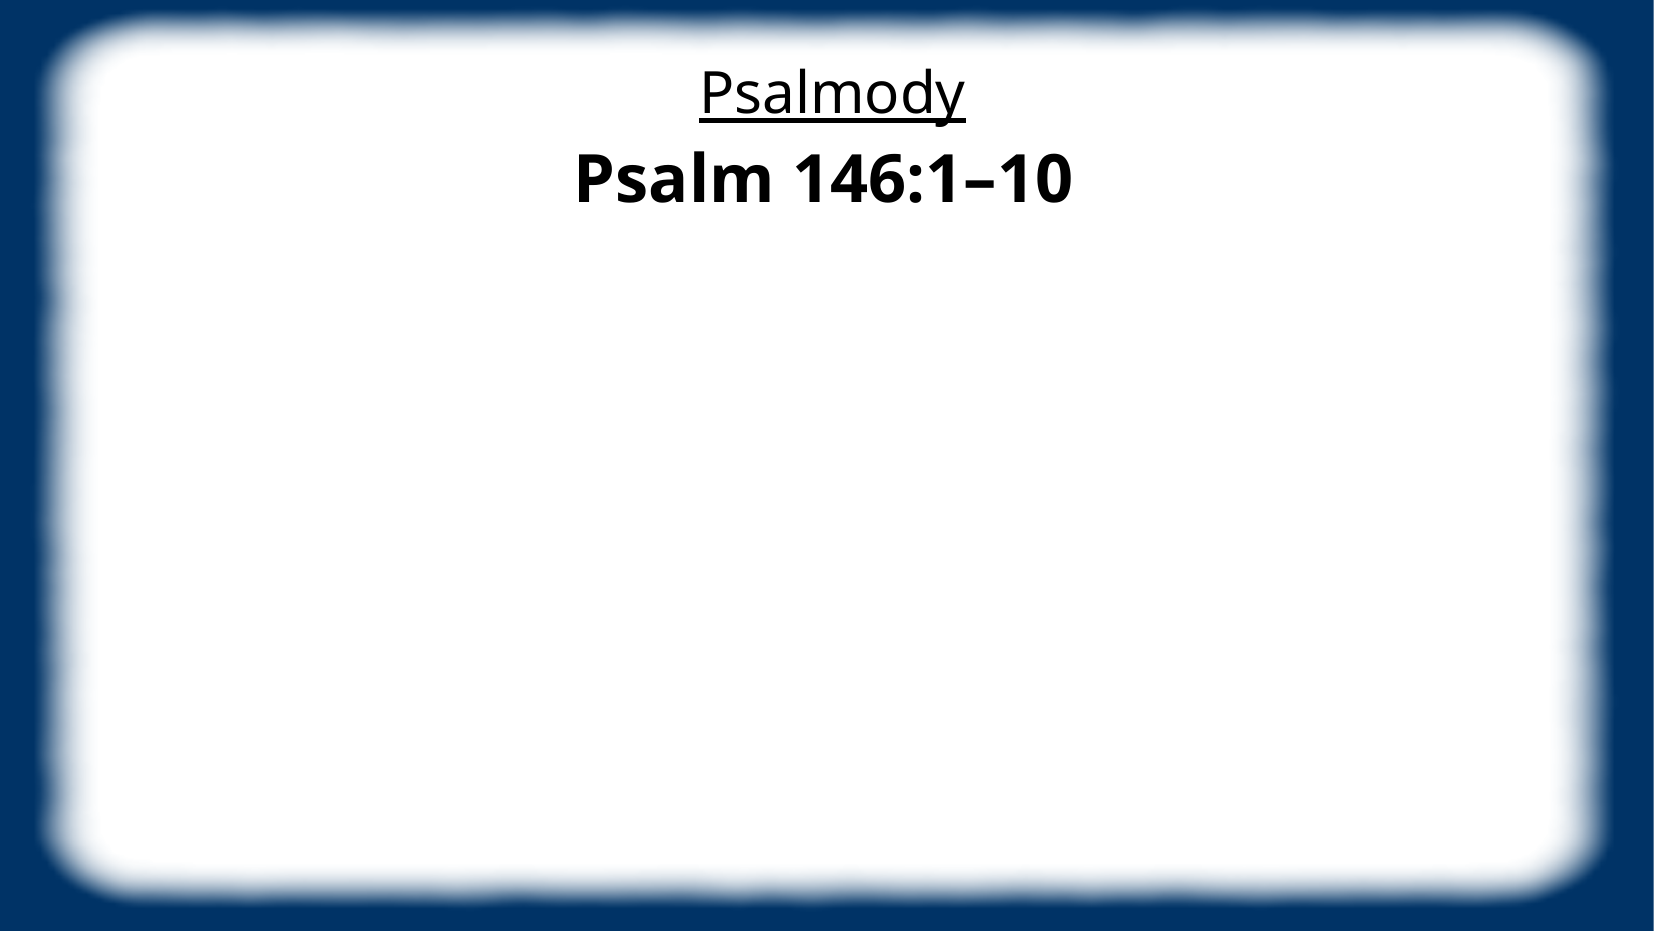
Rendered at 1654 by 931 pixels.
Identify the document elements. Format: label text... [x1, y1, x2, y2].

text_box Psalmody Psalm 146:1–10 [90, 44, 1576, 226]
picture [0, 0, 1654, 931]
